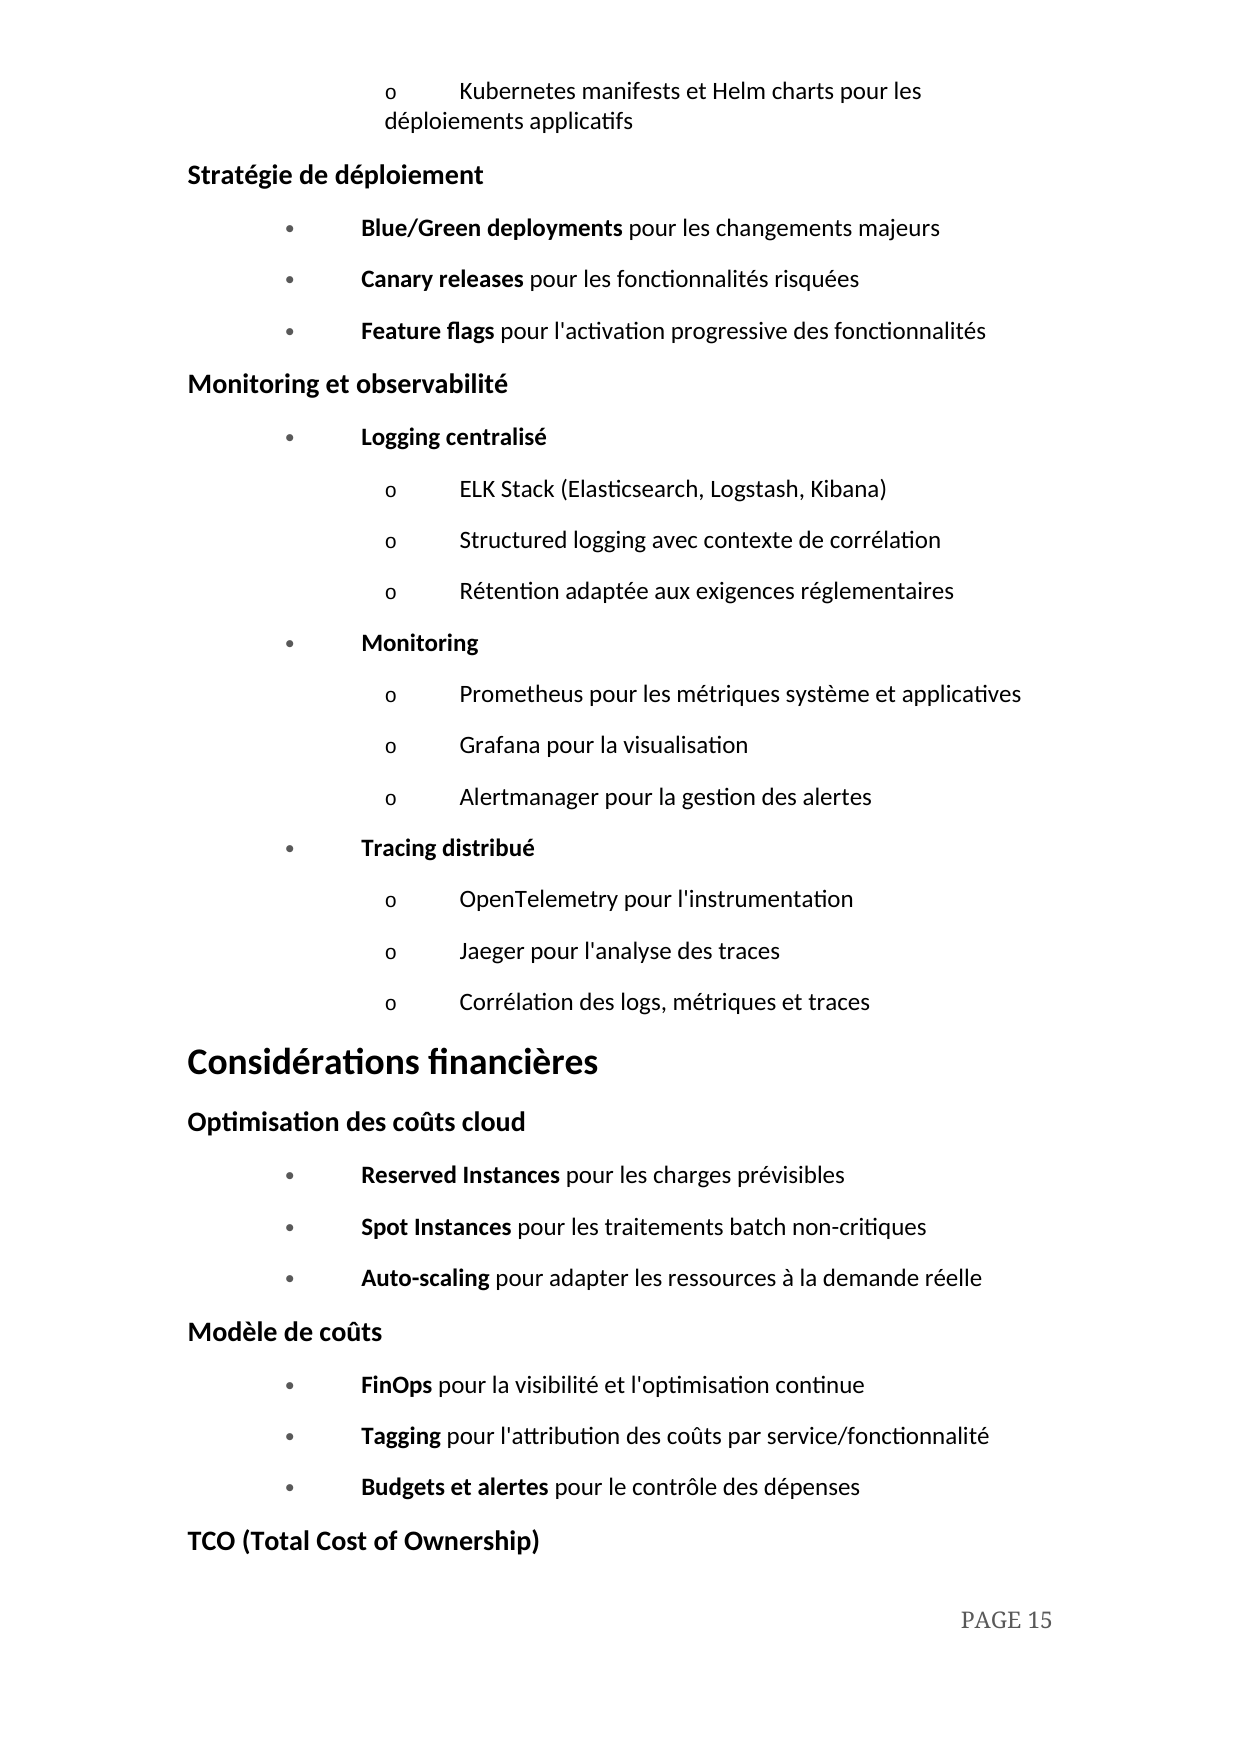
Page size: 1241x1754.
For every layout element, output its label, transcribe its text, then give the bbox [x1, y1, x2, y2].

list Kubernetes manifests et Helm charts pour les déploiements applicatifs [384, 75, 1053, 136]
subtitle Stratégie de déploiement [187, 157, 1053, 191]
list Auto-scaling pour adapter les ressources à la demande réelle [286, 1262, 1053, 1293]
list Canary releases pour les fonctionnalités risquées [286, 263, 1053, 294]
list Corrélation des logs, métriques et traces [384, 986, 1053, 1017]
list Grafana pour la visualisation [384, 729, 1053, 760]
list Monitoring [286, 627, 1053, 657]
list Tracing distribué [286, 832, 1053, 863]
list Spot Instances pour les traitements batch non-critiques [286, 1211, 1053, 1241]
list Tagging pour l'attribution des coûts par service/fonctionnalité [286, 1420, 1053, 1451]
list Reserved Instances pour les charges prévisibles [286, 1159, 1053, 1190]
subtitle Modèle de coûts [187, 1313, 1053, 1348]
subtitle Considérations financières [187, 1038, 1053, 1083]
list OpenTelemetry pour l'instrumentation [384, 883, 1053, 914]
list Rétention adaptée aux exigences réglementaires [384, 575, 1053, 606]
list Logging centralisé [286, 421, 1053, 452]
list Feature flags pour l'activation progressive des fonctionnalités [286, 315, 1053, 345]
list Jaeger pour l'analyse des traces [384, 935, 1053, 965]
list FinOps pour la visibilité et l'optimisation continue [286, 1369, 1053, 1399]
list Structured logging avec contexte de corrélation [384, 524, 1053, 554]
list ELK Stack (Elasticsearch, Logstash, Kibana) [384, 473, 1053, 503]
subtitle Optimisation des coûts cloud [187, 1104, 1053, 1139]
list Alertmanager pour la gestion des alertes [384, 781, 1053, 811]
list Prometheus pour les métriques système et applicatives [384, 678, 1053, 709]
list Blue/Green deployments pour les changements majeurs [286, 212, 1053, 243]
subtitle TCO (Total Cost of Ownership) [187, 1523, 1053, 1557]
subtitle Monitoring et observabilité [187, 366, 1053, 401]
list Budgets et alertes pour le contrôle des dépenses [286, 1471, 1053, 1502]
